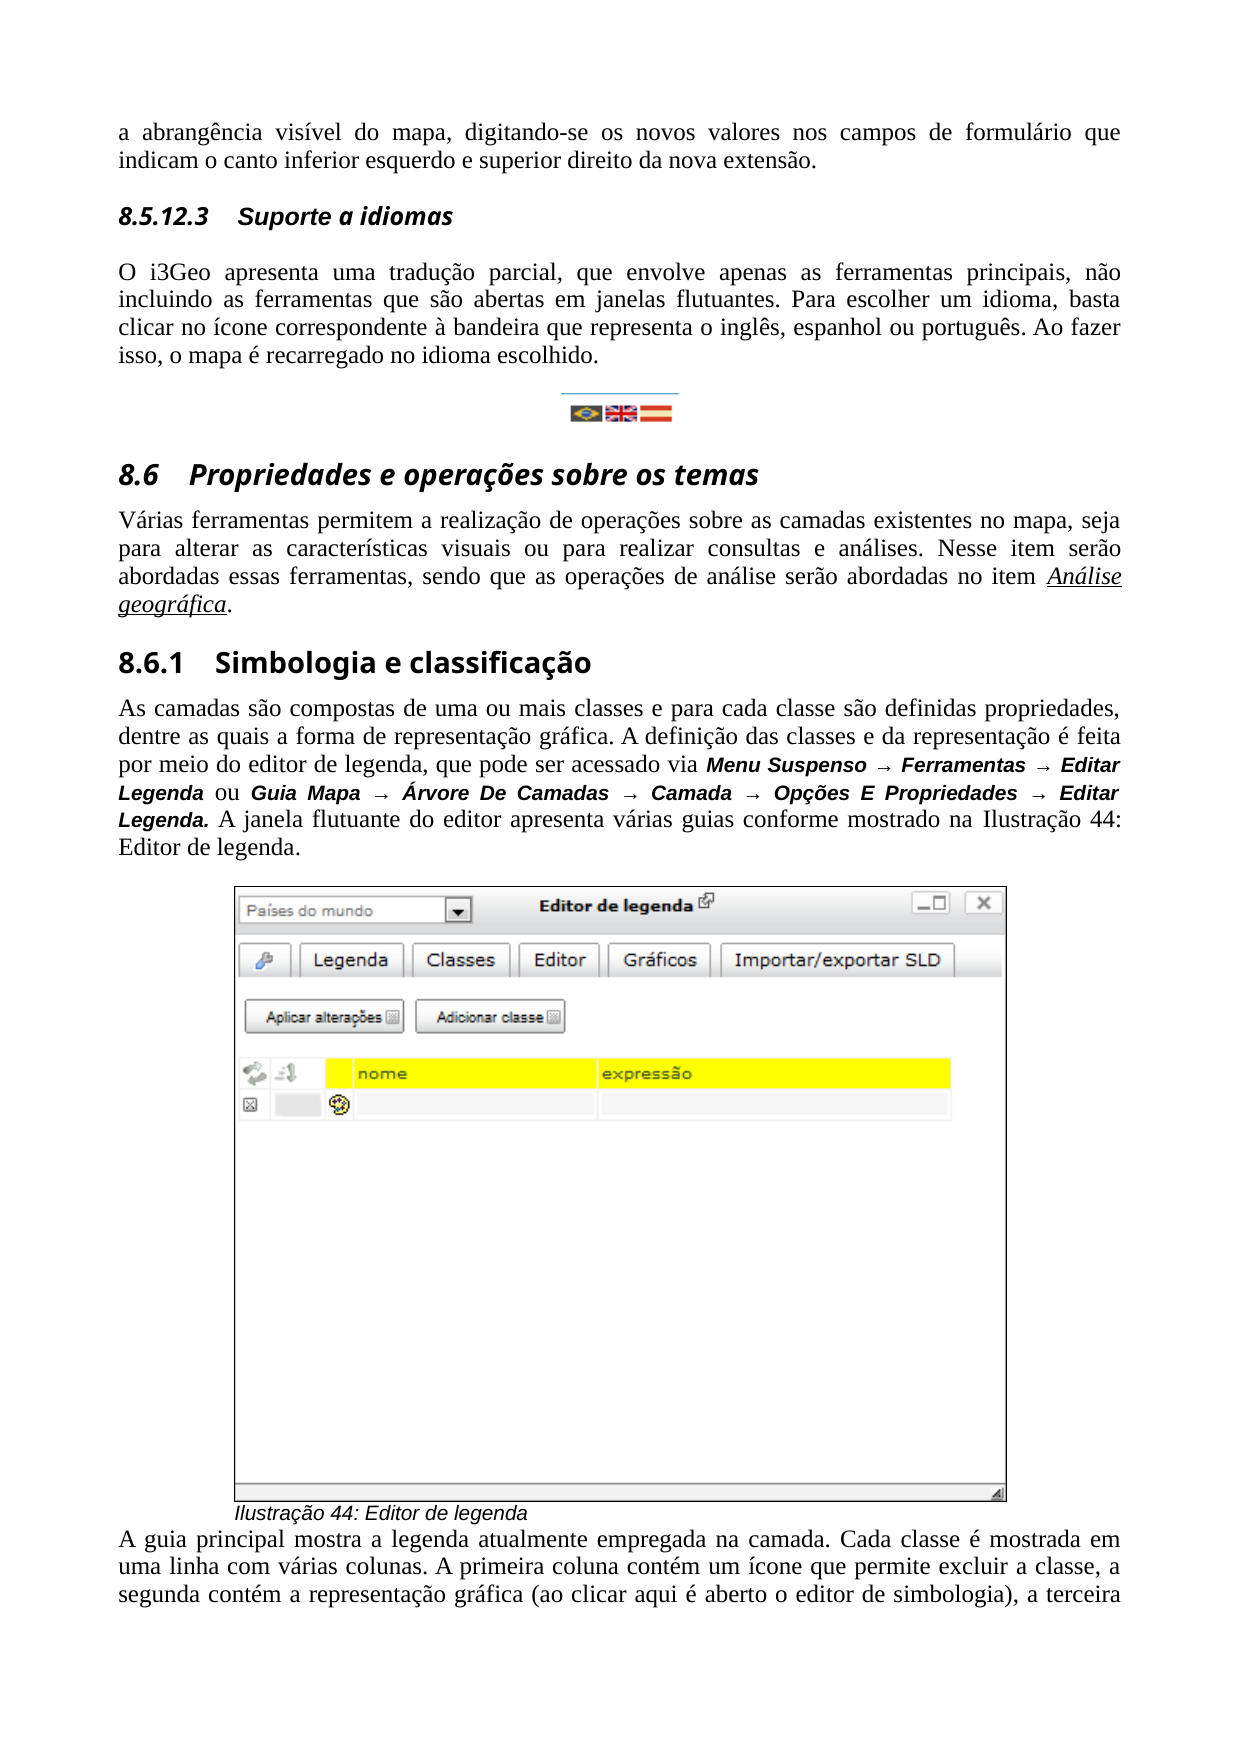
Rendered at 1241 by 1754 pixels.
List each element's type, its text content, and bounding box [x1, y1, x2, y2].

picture [560, 393, 680, 430]
picture [235, 887, 1006, 1501]
subtitle Suporte a idiomas [118, 198, 1122, 233]
text a abrangência visível do mapa, digitando-se os novos valores nos campos de formulário que indicam o canto inferior esquerdo e superior direito da nova extensão. [118, 118, 1122, 173]
subtitle Propriedades e operações sobre os temas [118, 454, 1122, 494]
text Várias ferramentas permitem a realização de operações sobre as camadas existentes no mapa, seja para alterar as características visuais ou para realizar consultas e análises. Nesse item serão abordadas essas ferramentas, sendo que as operações de análise serão abordadas no item Análise geográfica. [118, 507, 1122, 617]
subtitle Simbologia e classificação [118, 642, 1122, 682]
text Ilustração 44: Editor de legenda [234, 1502, 1006, 1525]
text As camadas são compostas de uma ou mais classes e para cada classe são definidas propriedades, dentre as quais a forma de representação gráfica. A definição das classes e da representação é feita por meio do editor de legenda, que pode ser acessado via Menu suspenso → Ferramentas → Editar legenda ou guia Mapa → Árvore de camadas → camada → opções e propriedades → Editar legenda. A janela flutuante do editor apresenta várias guias conforme mostrado na Ilustração 44: Editor de legenda. [118, 694, 1122, 861]
text O i3Geo apresenta uma tradução parcial, que envolve apenas as ferramentas principais, não incluindo as ferramentas que são abertas em janelas flutuantes. Para escolher um idioma, basta clicar no ícone correspondente à bandeira que representa o inglês, espanhol ou português. Ao fazer isso, o mapa é recarregado no idioma escolhido. [118, 258, 1122, 368]
text A guia principal mostra a legenda atualmente empregada na camada. Cada classe é mostrada em uma linha com várias colunas. A primeira coluna contém um ícone que permite excluir a classe, a segunda contém a representação gráfica (ao clicar aqui é aberto o editor de simbologia), a terceira [118, 873, 1122, 1608]
